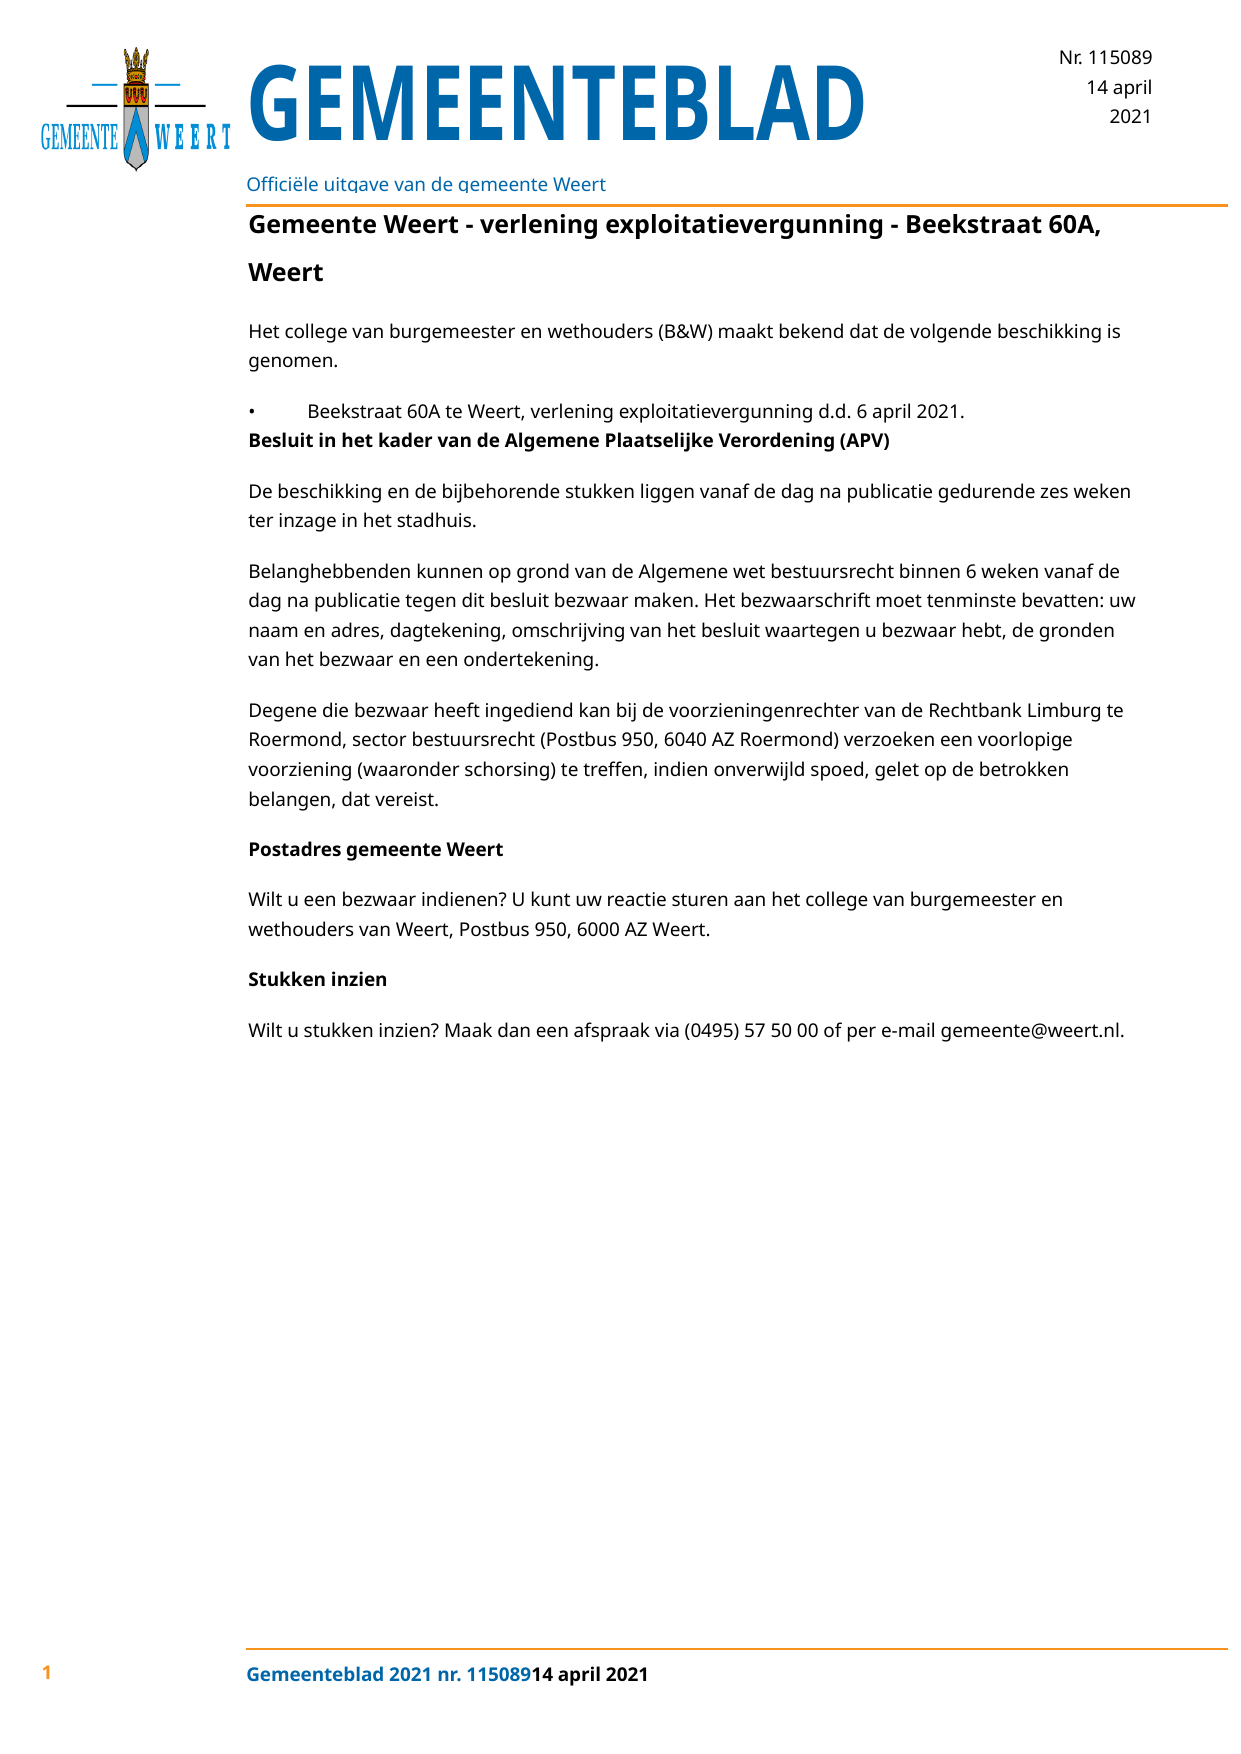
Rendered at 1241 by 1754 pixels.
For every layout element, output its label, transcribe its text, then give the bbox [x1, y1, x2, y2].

text Het college van burgemeester en wethouders (B&W) maakt bekend dat de volgende beschikking is genomen. [248, 318, 1152, 373]
text Wilt u een bezwaar indienen? U kunt uw reactie sturen aan het college van burgemeester en wethouders van Weert, Postbus 950, 6000 AZ Weert. [248, 887, 1152, 942]
picture [41, 47, 231, 172]
text Gemeente Weert - verlening exploitatievergunning - Beekstraat 60A, Weert [248, 207, 1152, 288]
text Besluit in het kader van de Algemene Plaatselijke Verordening (APV) [248, 427, 1152, 453]
text De beschikking en de bijbehorende stukken liggen vanaf de dag na publicatie gedurende zes weken ter inzage in het stadhuis. [248, 478, 1152, 533]
text Stukken inzien [248, 967, 1152, 992]
text Postadres gemeente Weert [248, 836, 1152, 862]
text Belanghebbenden kunnen op grond van de Algemene wet bestuursrecht binnen 6 weken vanaf de dag na publicatie tegen dit besluit bezwaar maken. Het bezwaarschrift moet tenminste bevatten: uw naam en adres, dagtekening, omschrijving van het besluit waartegen u bezwaar hebt, de gronden van het bezwaar en een ondertekening. [248, 558, 1152, 672]
text Wilt u stukken inzien? Maak dan een afspraak via (0495) 57 50 00 of per e-mail gemeente@weert.nl. [248, 1017, 1152, 1043]
list Beekstraat 60A te Weert, verlening exploitatievergunning d.d. 6 april 2021. [248, 398, 1152, 424]
text Degene die bezwaar heeft ingediend kan bij de voorzieningenrechter van de Rechtbank Limburg te Roermond, sector bestuursrecht (Postbus 950, 6040 AZ Roermond) verzoeken een voorlopige voorziening (waaronder schorsing) te treffen, indien onverwijld spoed, gelet op de betrokken belangen, dat vereist. [248, 697, 1152, 812]
